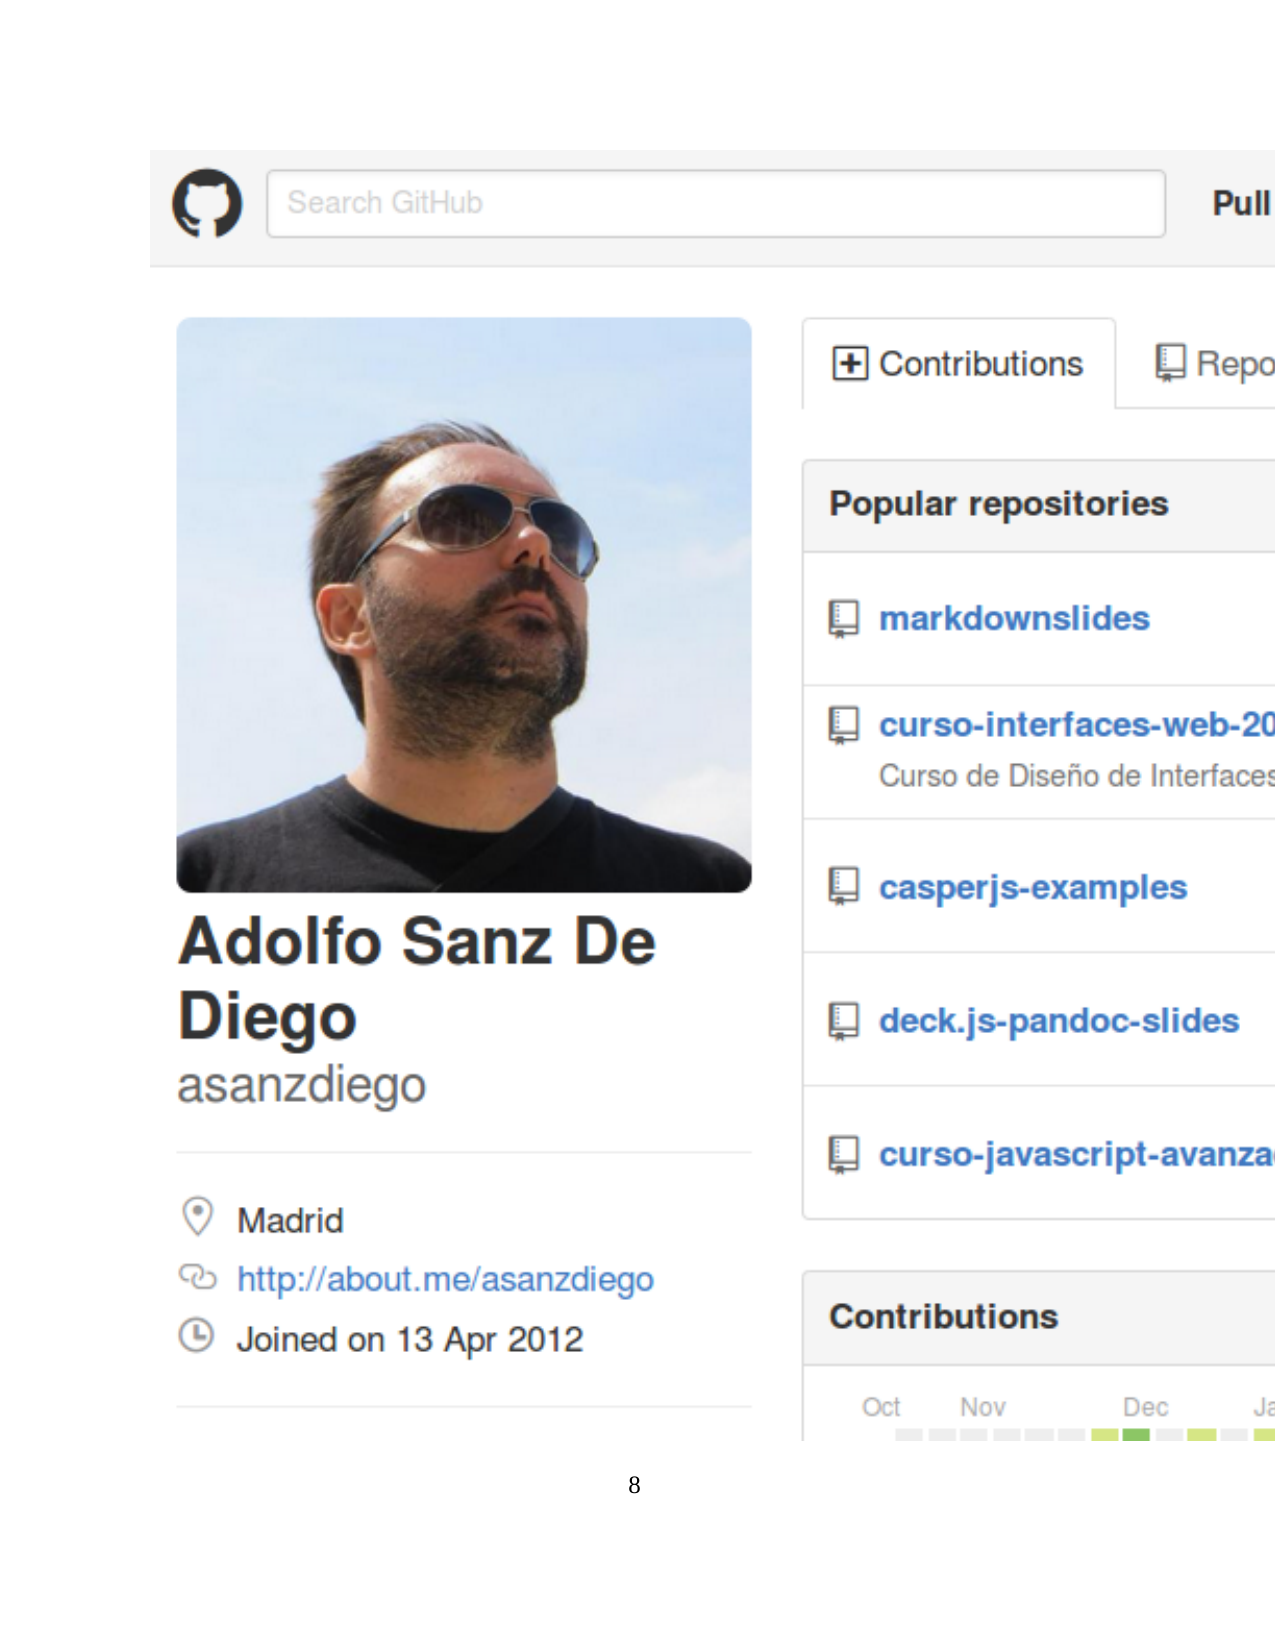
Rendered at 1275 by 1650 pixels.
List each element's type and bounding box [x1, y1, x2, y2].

picture [150, 150, 1275, 1441]
